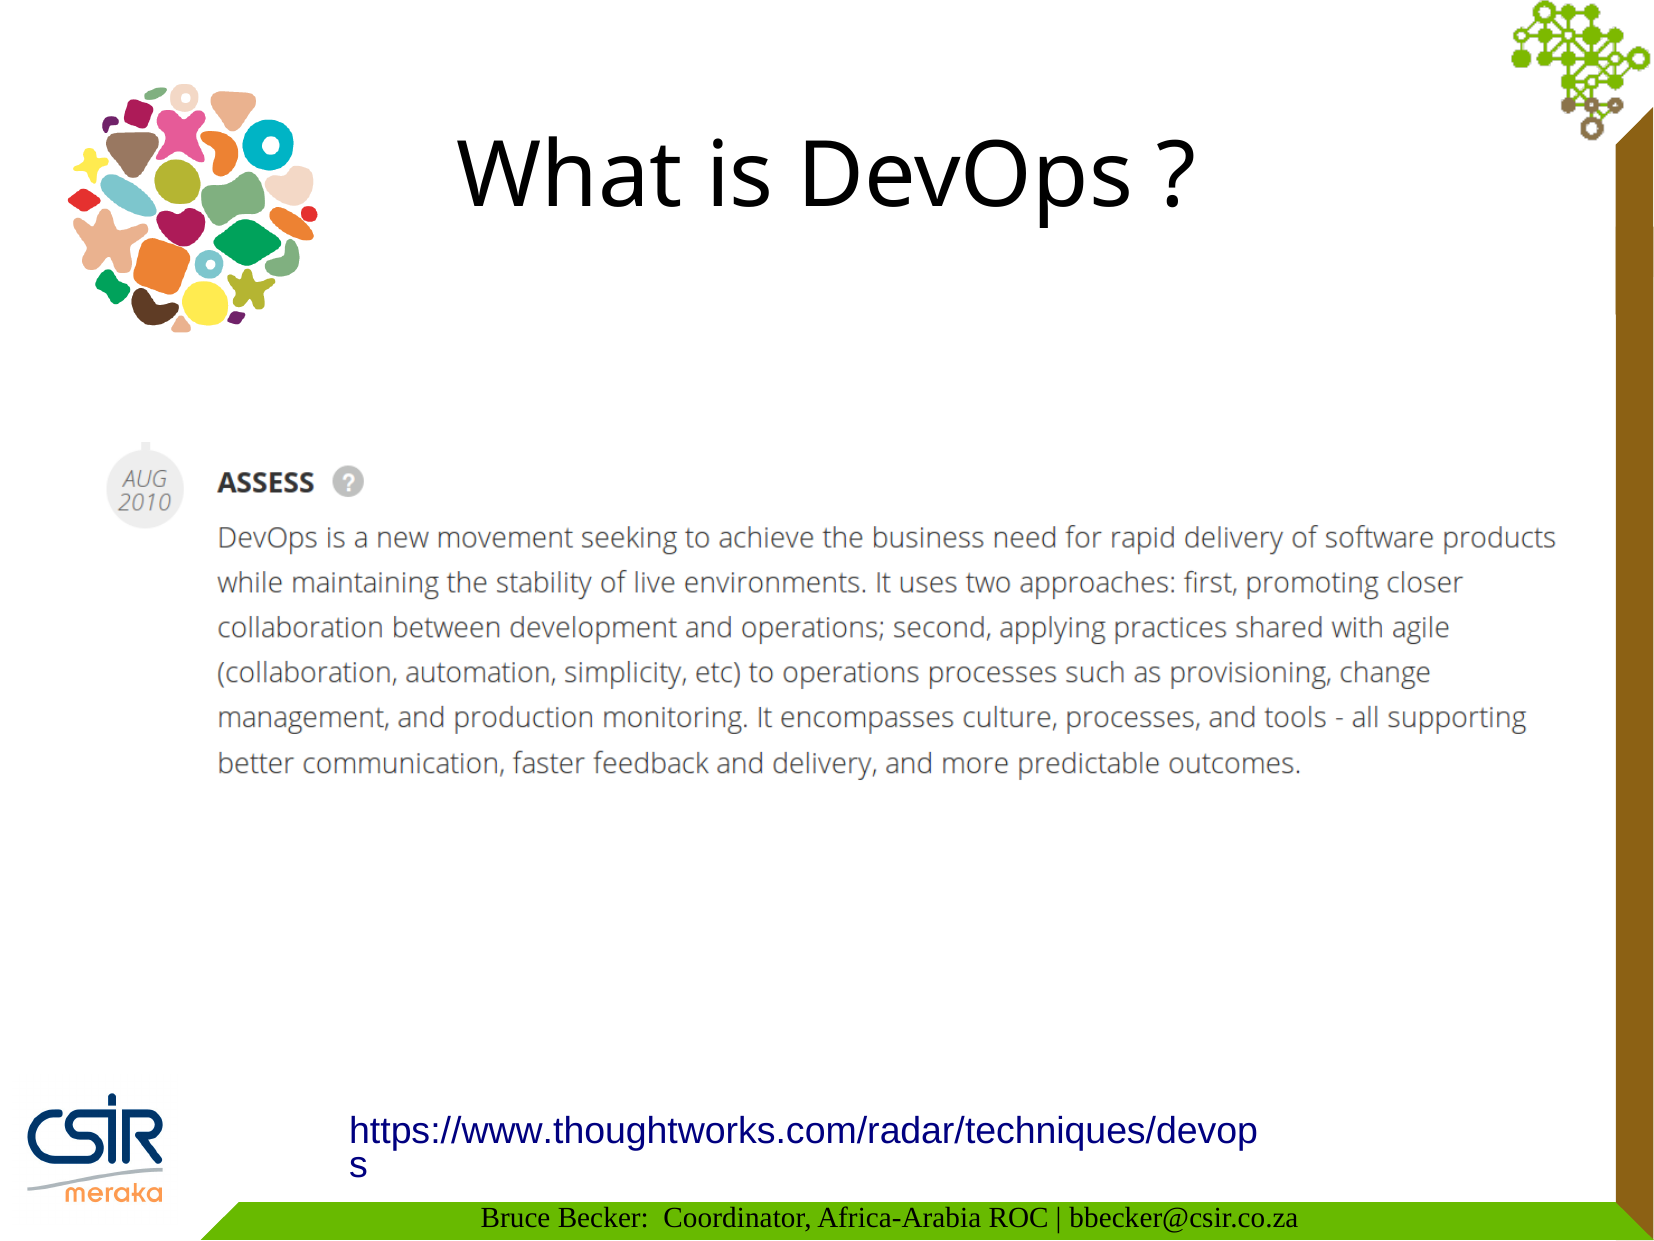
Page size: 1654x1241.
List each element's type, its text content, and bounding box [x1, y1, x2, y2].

picture [82, 442, 1571, 798]
picture [12, 1074, 178, 1225]
picture [45, 59, 341, 356]
text_box https://www.thoughtworks.com/radar/techniques/devops [334, 1102, 1291, 1160]
picture [1503, 0, 1654, 144]
title What is DevOps ? [341, 67, 1571, 275]
